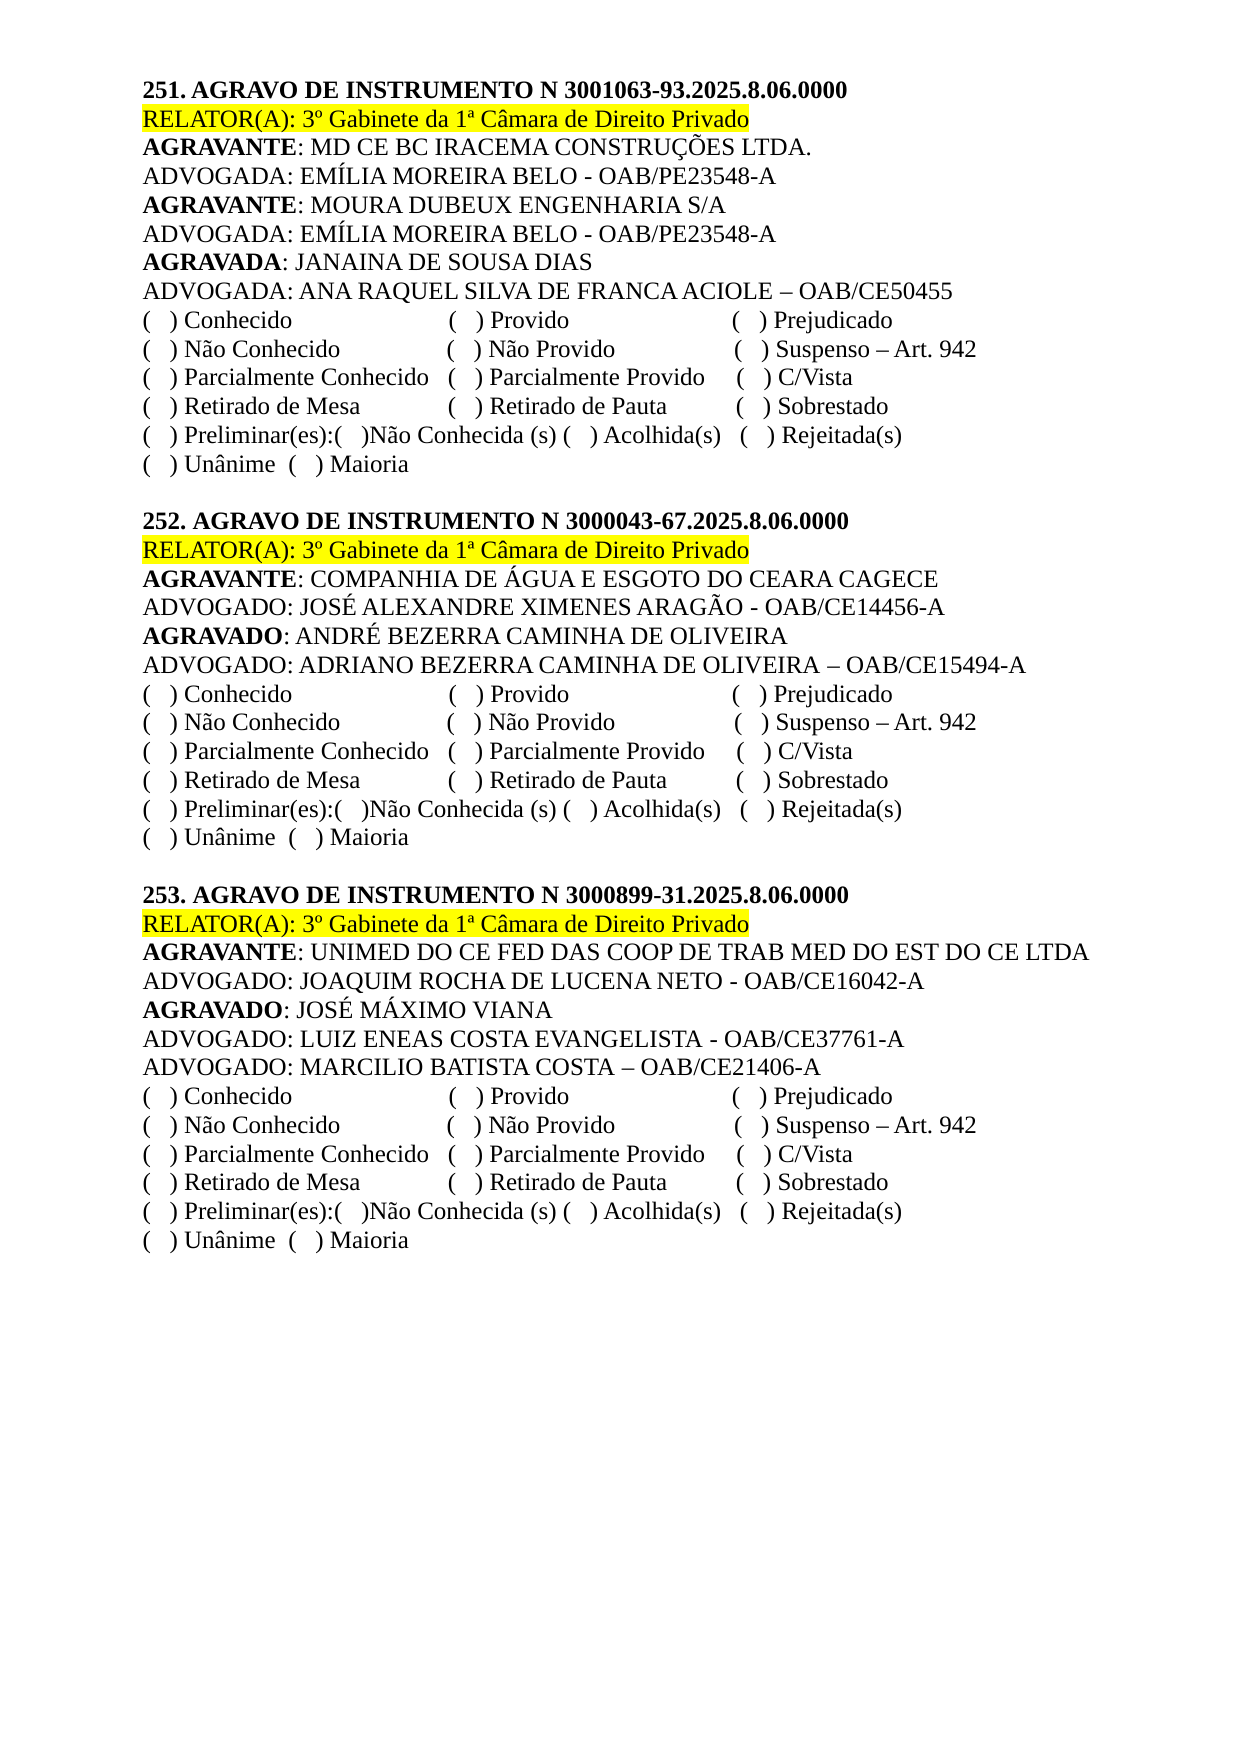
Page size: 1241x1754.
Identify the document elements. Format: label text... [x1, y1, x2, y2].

text ( ) Conhecido ( ) Provido ( ) Prejudicado [142, 305, 1141, 334]
text ( ) Preliminar(es):( )Não Conhecida (s) ( ) Acolhida(s) ( ) Rejeitada(s) [142, 1196, 1158, 1225]
text ( ) Retirado de Mesa ( ) Retirado de Pauta ( ) Sobrestado [142, 391, 1158, 420]
text ( ) Conhecido ( ) Provido ( ) Prejudicado [142, 1081, 1141, 1110]
text ( ) Retirado de Mesa ( ) Retirado de Pauta ( ) Sobrestado [142, 765, 1158, 794]
text ( ) Não Conhecido ( ) Não Provido ( ) Suspenso – Art. 942 [142, 707, 1158, 736]
text ( ) Não Conhecido ( ) Não Provido ( ) Suspenso – Art. 942 [142, 1110, 1158, 1139]
text 251. AGRAVO DE INSTRUMENTO N 3001063-93.2025.8.06.0000 RELATOR(A): 3º Gabinete da 1ª Câmara de Direito Privado AGRAVANTE: MD CE BC IRACEMA CONSTRUÇÕES LTDA. ADVOGADA: EMÍLIA MOREIRA BELO - OAB/PE23548-A AGRAVANTE: MOURA DUBEUX ENGENHARIA S/A ADVOGADA: EMÍLIA MOREIRA BELO - OAB/PE23548-A AGRAVADA: JANAINA DE SOUSA DIAS ADVOGADA: ANA RAQUEL SILVA DE FRANCA ACIOLE – OAB/CE50455 [142, 75, 1141, 305]
text ( ) Não Conhecido ( ) Não Provido ( ) Suspenso – Art. 942 [142, 334, 1158, 362]
text ( ) Preliminar(es):( )Não Conhecida (s) ( ) Acolhida(s) ( ) Rejeitada(s) [142, 794, 1158, 822]
text ( ) Parcialmente Conhecido ( ) Parcialmente Provido ( ) C/Vista [142, 1139, 1158, 1167]
text ( ) Parcialmente Conhecido ( ) Parcialmente Provido ( ) C/Vista [142, 736, 1158, 765]
text ( ) Unânime ( ) Maioria 253. AGRAVO DE INSTRUMENTO N 3000899-31.2025.8.06.0000 RELATOR(A): 3º Gabinete da 1ª Câmara de Direito Privado AGRAVANTE: UNIMED DO CE FED DAS COOP DE TRAB MED DO EST DO CE LTDA ADVOGADO: JOAQUIM ROCHA DE LUCENA NETO - OAB/CE16042-A AGRAVADO: JOSÉ MÁXIMO VIANA ADVOGADO: LUIZ ENEAS COSTA EVANGELISTA - OAB/CE37761-A ADVOGADO: MARCILIO BATISTA COSTA – OAB/CE21406-A [142, 822, 1141, 1081]
text ( ) Retirado de Mesa ( ) Retirado de Pauta ( ) Sobrestado [142, 1167, 1158, 1196]
text ( ) Parcialmente Conhecido ( ) Parcialmente Provido ( ) C/Vista [142, 362, 1158, 391]
text ( ) Unânime ( ) Maioria [142, 1225, 1141, 1311]
text ( ) Unânime ( ) Maioria 252. AGRAVO DE INSTRUMENTO N 3000043-67.2025.8.06.0000 RELATOR(A): 3º Gabinete da 1ª Câmara de Direito Privado AGRAVANTE: COMPANHIA DE ÁGUA E ESGOTO DO CEARA CAGECE ADVOGADO: JOSÉ ALEXANDRE XIMENES ARAGÃO - OAB/CE14456-A AGRAVADO: ANDRÉ BEZERRA CAMINHA DE OLIVEIRA ADVOGADO: ADRIANO BEZERRA CAMINHA DE OLIVEIRA – OAB/CE15494-A [142, 449, 1141, 679]
text ( ) Conhecido ( ) Provido ( ) Prejudicado [142, 679, 1141, 707]
text ( ) Preliminar(es):( )Não Conhecida (s) ( ) Acolhida(s) ( ) Rejeitada(s) [142, 420, 1158, 449]
